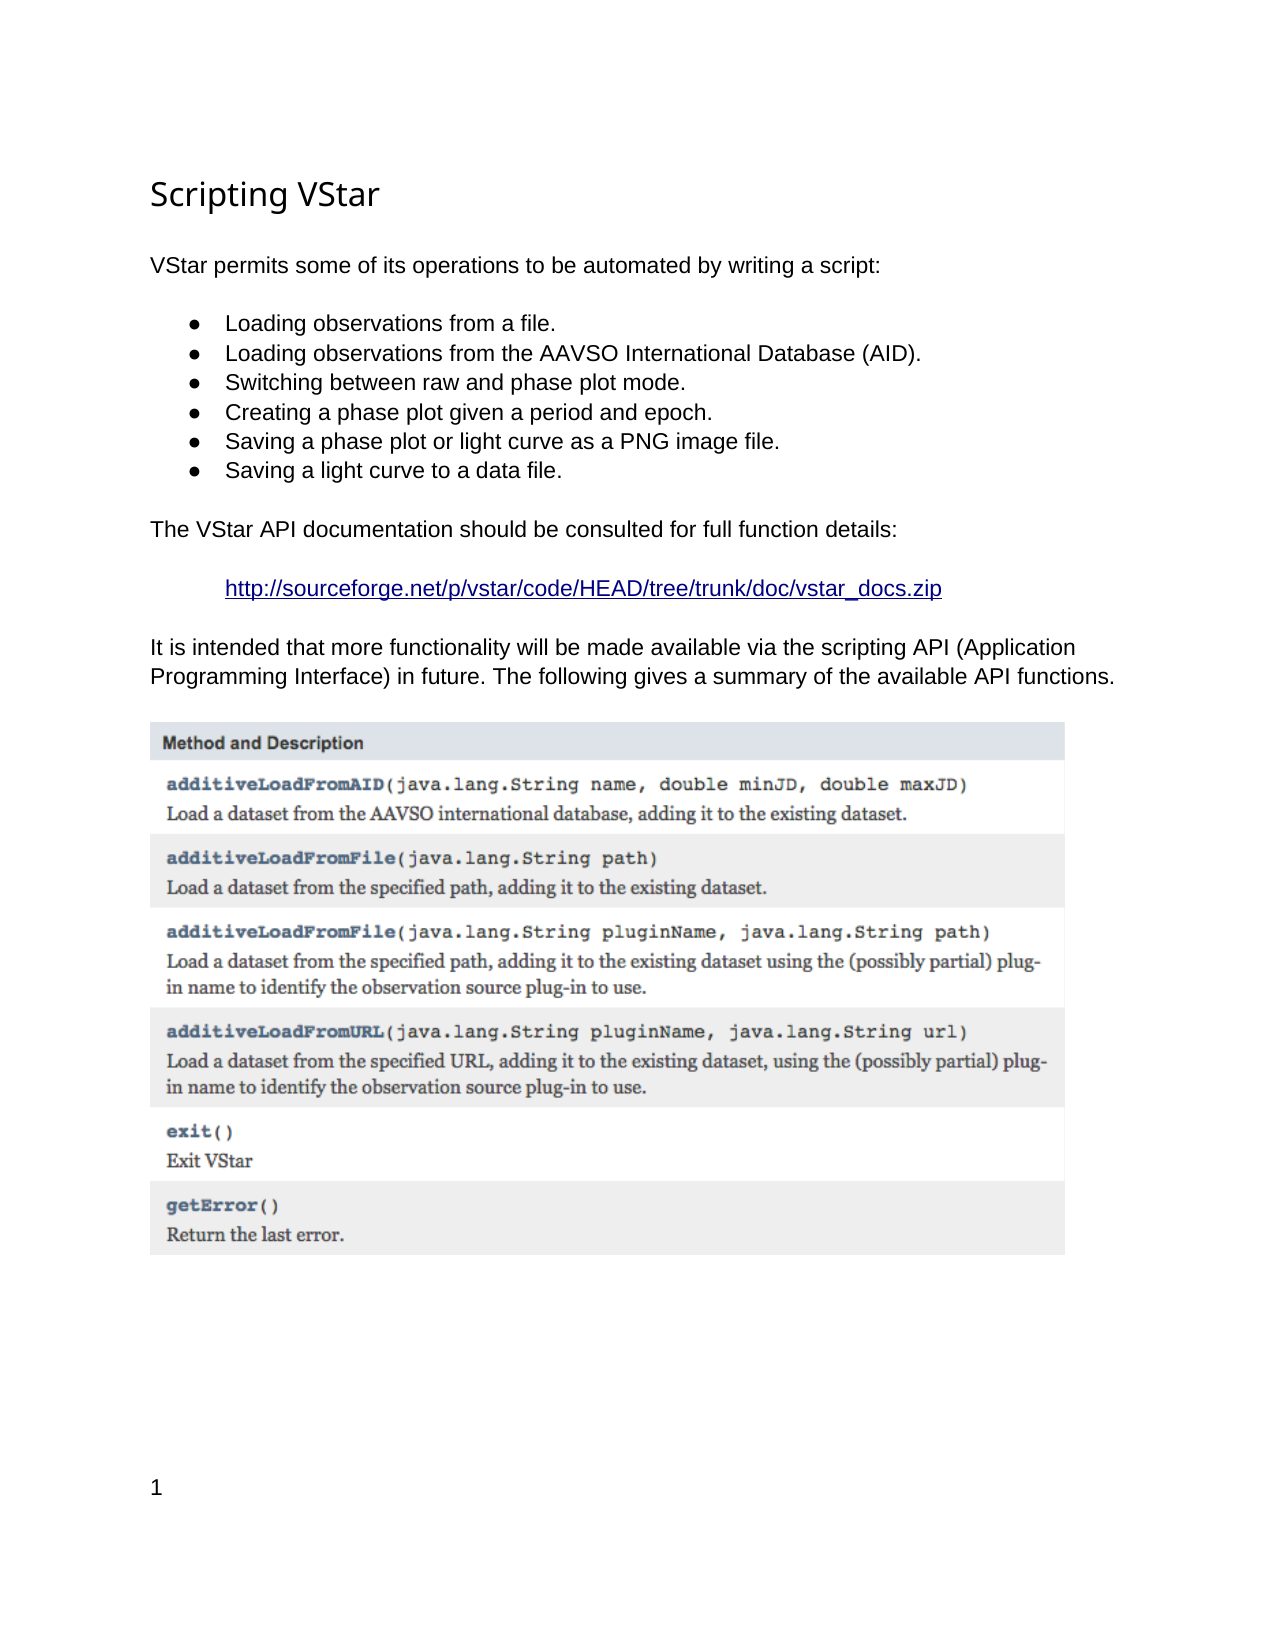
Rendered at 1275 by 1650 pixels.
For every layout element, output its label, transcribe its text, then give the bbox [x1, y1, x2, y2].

list Saving a light curve to a data file. [187, 458, 1125, 484]
text The VStar API documentation should be consulted for full function details: [150, 517, 1125, 542]
list Creating a phase plot given a period and epoch. [187, 399, 1125, 425]
table_header [150, 723, 1125, 1283]
picture [150, 722, 1065, 1255]
subtitle Scripting VStar [150, 171, 1125, 216]
list Loading observations from the AAVSO International Database (AID). [187, 341, 1125, 366]
text It is intended that more functionality will be made available via the scripting API (Application Programming Interface) in future. The following gives a summary of the available API functions. [150, 634, 1125, 689]
list Saving a phase plot or light curve as a PNG image file. [187, 429, 1125, 454]
list Loading observations from a file. [187, 311, 1125, 337]
text VStar permits some of its operations to be automated by writing a script: [150, 252, 1125, 278]
list Switching between raw and phase plot mode. [187, 370, 1125, 396]
text http://sourceforge.net/p/vstar/code/HEAD/tree/trunk/doc/vstar_docs.zip [225, 576, 1125, 601]
